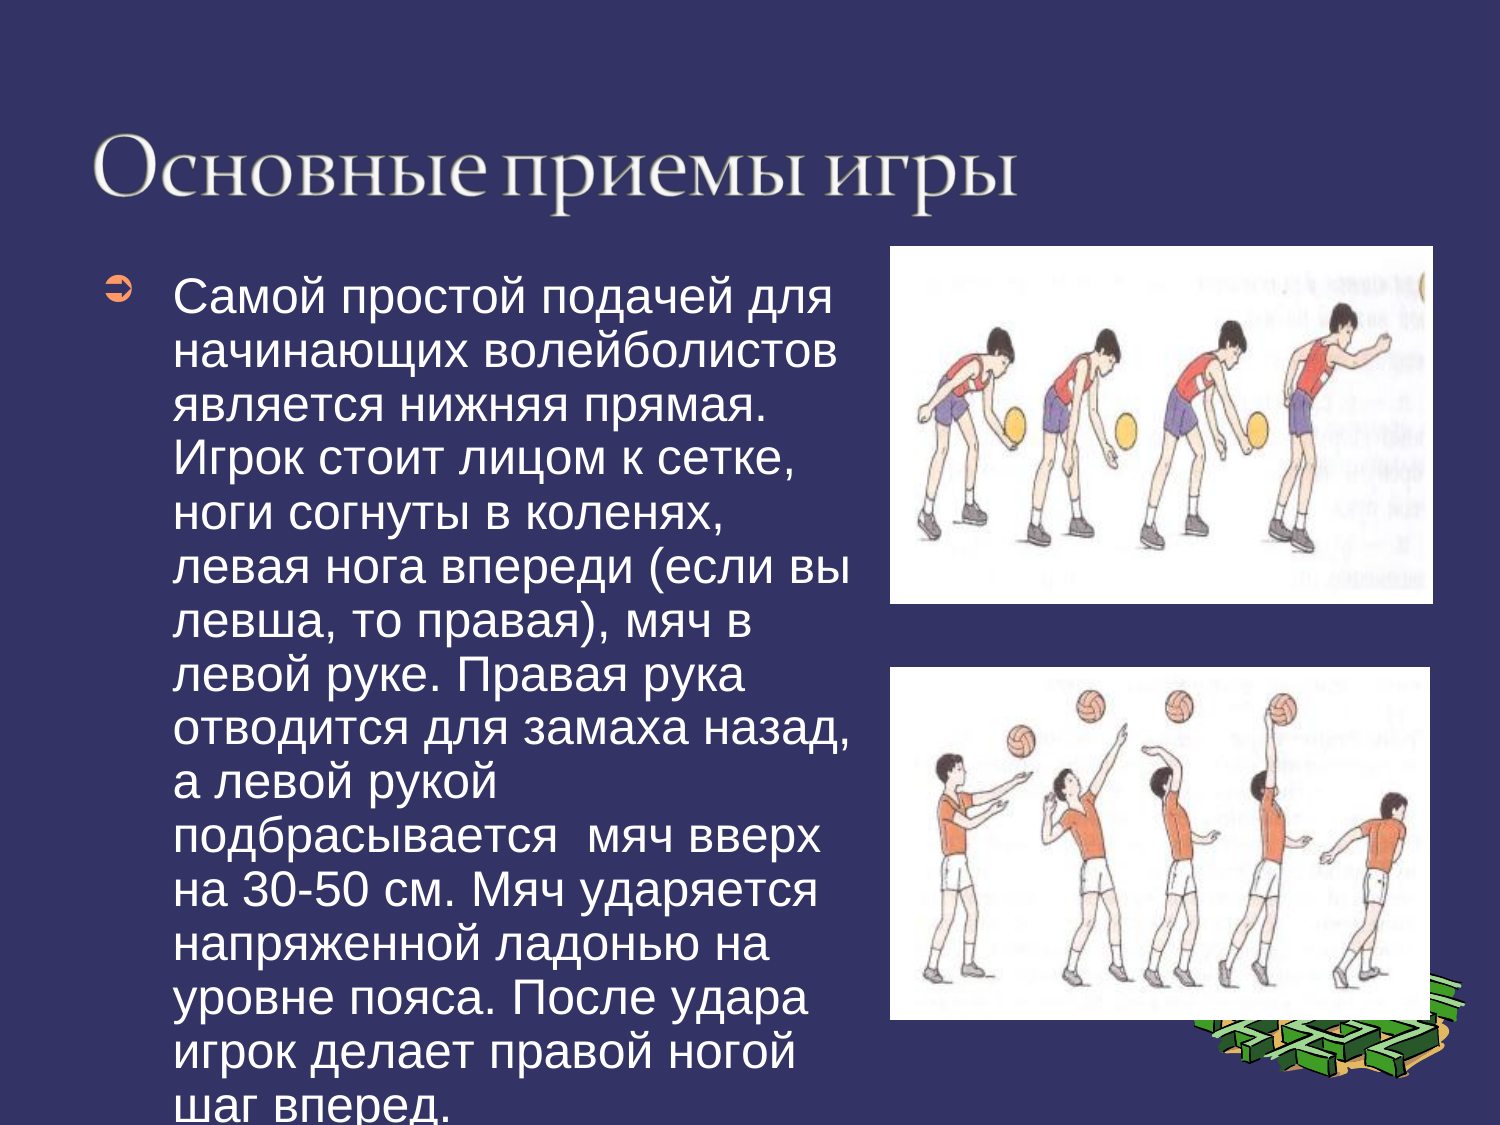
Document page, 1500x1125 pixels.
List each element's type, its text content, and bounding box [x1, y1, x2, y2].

list Самой простой подачей для начинающих волейболистов является нижняя прямая. Игрок стоит лицом к сетке, ноги согнуты в коленях, левая нога впереди (если вы левша, то правая), мяч в левой руке. Правая рука отводится для замаха назад, а левой рукой подбрасывается мяч вверх на 30-50 см. Мяч ударяется напряженной ладонью на уровне пояса. После удара игрок делает правой ногой шаг вперед. [74, 262, 891, 1125]
text_box [890, 246, 1433, 604]
picture [890, 667, 1430, 1020]
text_box [35, 23, 1427, 227]
